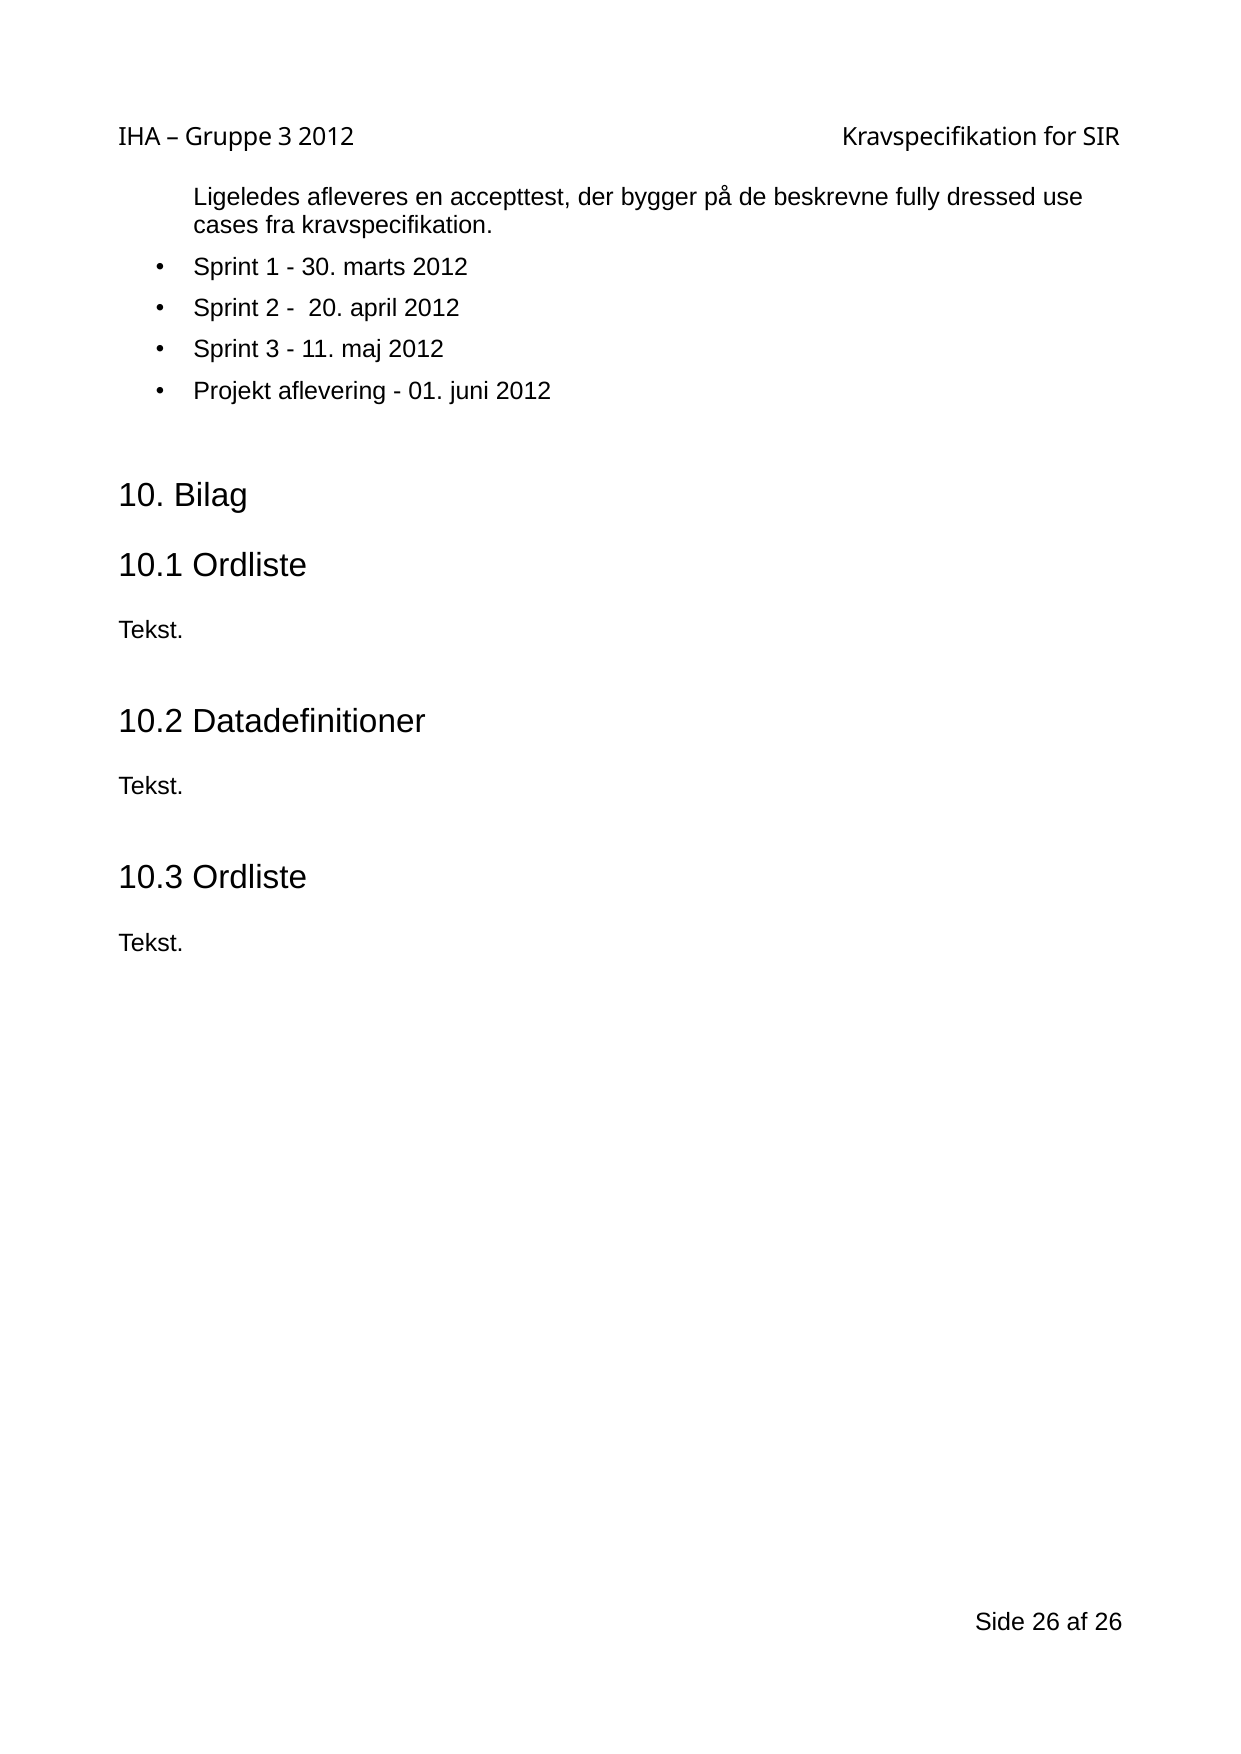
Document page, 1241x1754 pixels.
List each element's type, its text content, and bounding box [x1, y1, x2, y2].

text 10.2 Datadefinitioner [118, 701, 1122, 739]
text Tekst. [118, 771, 1122, 800]
text 10.3 Ordliste [118, 857, 1122, 896]
text 10.1 Ordliste [118, 545, 1122, 583]
list Sprint 1 - 30. marts 2012 [156, 252, 1122, 281]
list Ligeledes afleveres en accepttest, der bygger på de beskrevne fully dressed use cases fra kravspecifikation. [156, 182, 1122, 239]
list Projekt aflevering - 01. juni 2012 [156, 376, 1122, 404]
text Tekst. [118, 927, 1122, 956]
list Sprint 2 - 20. april 2012 [156, 293, 1122, 322]
text Tekst. [118, 615, 1122, 643]
list Sprint 3 - 11. maj 2012 [156, 334, 1122, 363]
text 10. Bilag [118, 474, 1122, 513]
